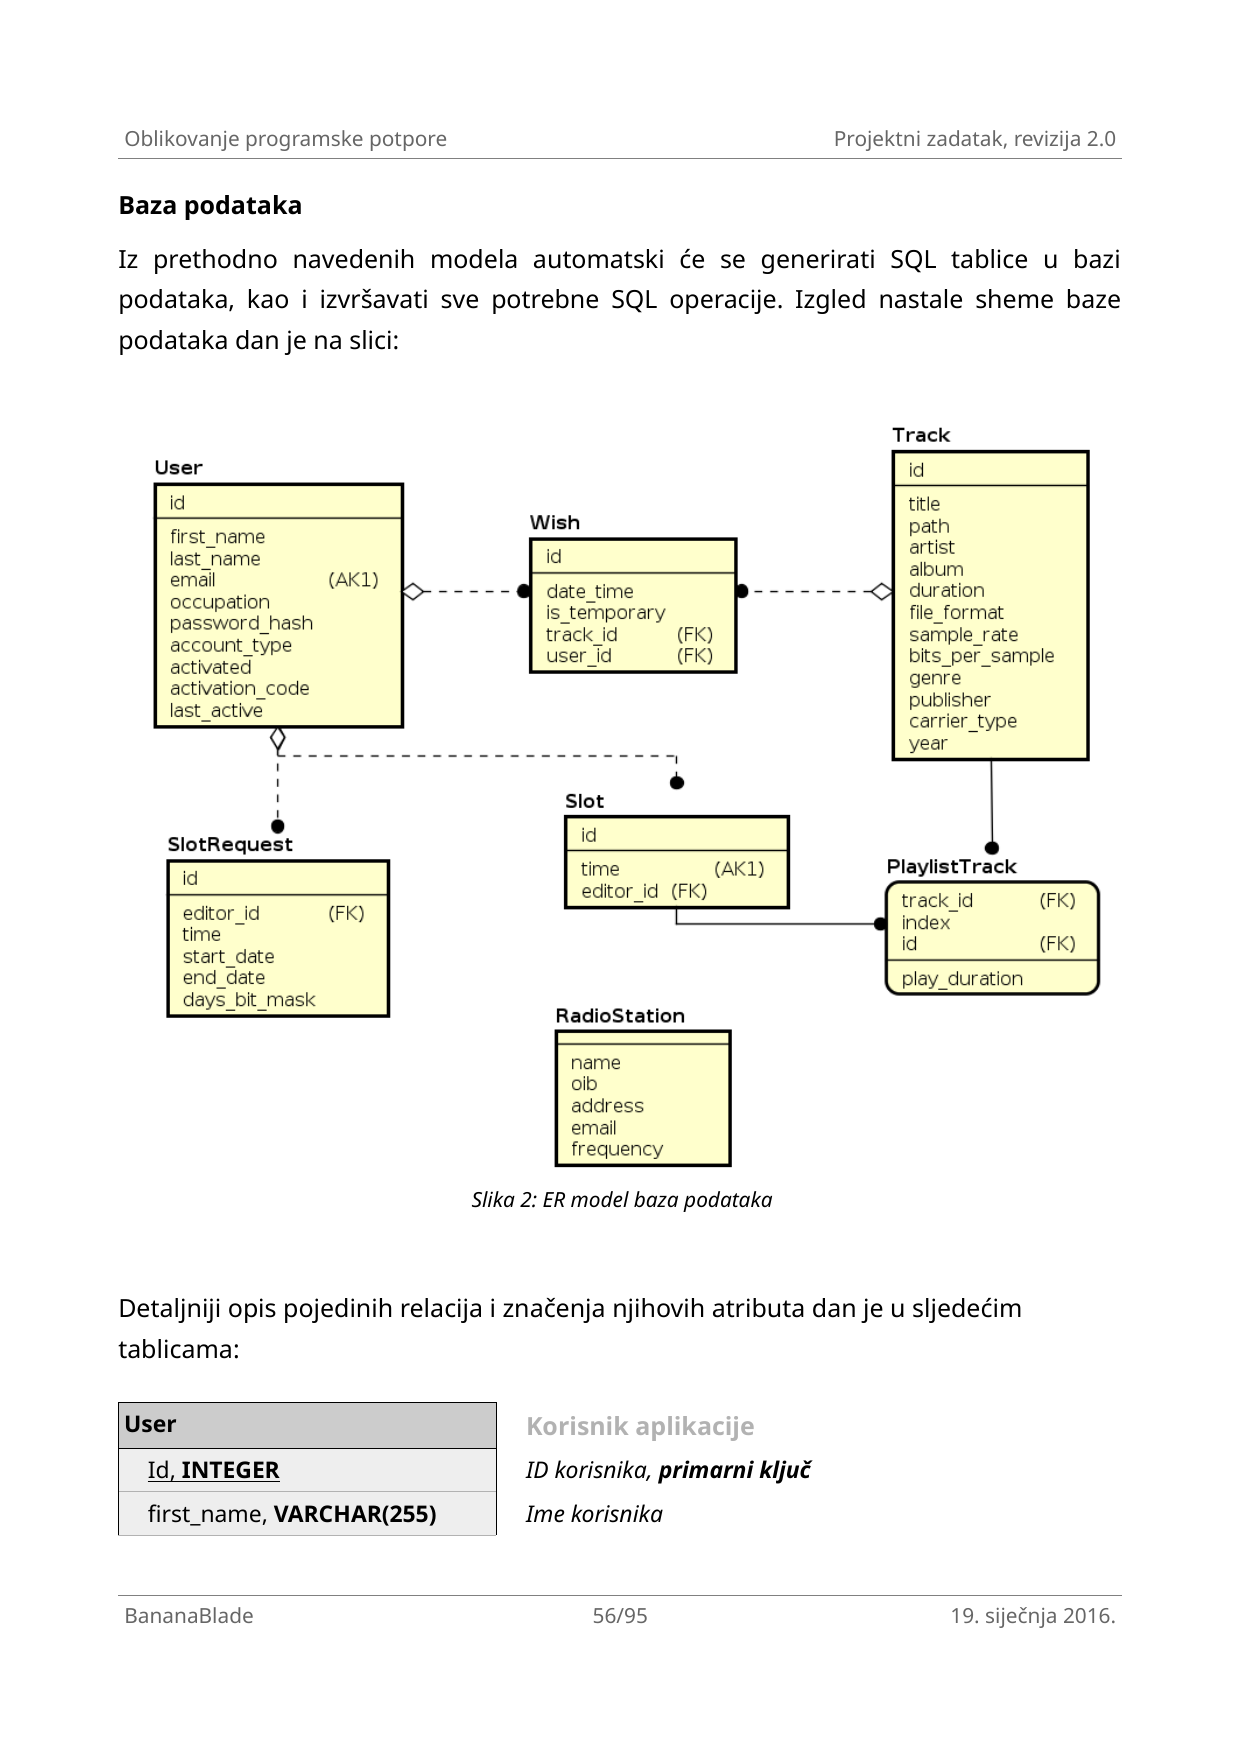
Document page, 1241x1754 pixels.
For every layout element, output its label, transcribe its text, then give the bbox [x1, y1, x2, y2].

text Detaljniji opis pojedinih relacija i značenja njihovih atributa dan je u sljedećim tablicama: [118, 1291, 1122, 1366]
table_cell first_name, VARCHAR(255) [119, 1492, 496, 1535]
table_cell Ime korisnika [497, 1491, 1123, 1535]
text Slika 2: ER model baza podataka [121, 1180, 1125, 1214]
table_cell ID korisnika, primarni ključ [497, 1448, 1123, 1491]
table_cell Id, INTEGER [119, 1449, 496, 1491]
picture [121, 408, 1126, 1180]
text Iz prethodno navedenih modela automatski će se generirati SQL tablice u bazi podataka, kao i izvršavati sve potrebne SQL operacije. Izgled nastale sheme baze podataka dan je na slici: [118, 241, 1122, 357]
table_header Korisnik aplikacije [497, 1402, 1123, 1448]
table_header User [119, 1403, 496, 1448]
text [121, 396, 1125, 408]
subtitle Baza podataka [118, 188, 1122, 222]
